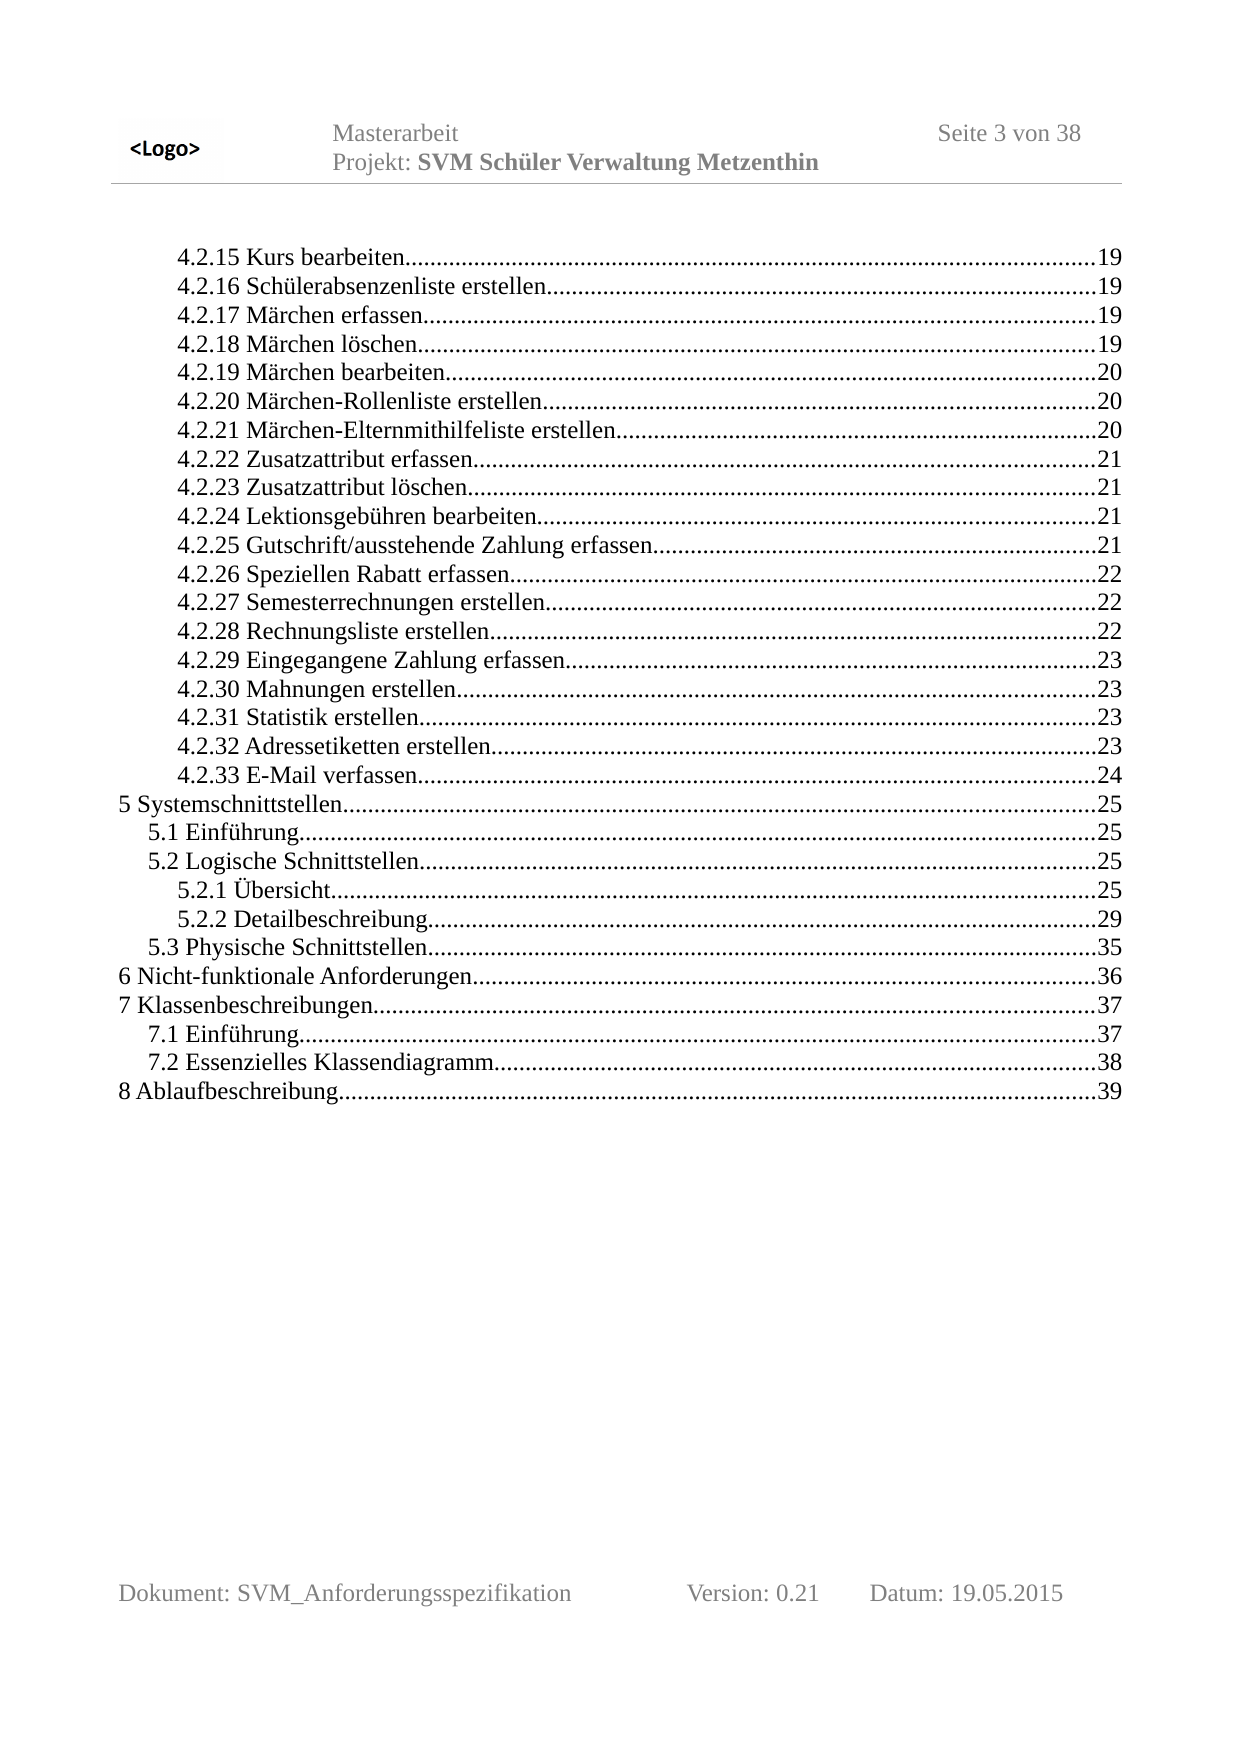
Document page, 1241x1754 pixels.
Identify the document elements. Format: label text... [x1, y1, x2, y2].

text 4.2.29 Eingegangene Zahlung erfassen 23 [177, 645, 1122, 674]
text 4.2.30 Mahnungen erstellen 23 [177, 674, 1122, 702]
text 4.2.20 Märchen-Rollenliste erstellen 20 [177, 386, 1122, 415]
text 4.2.15 Kurs bearbeiten 19 [177, 242, 1122, 271]
text 7.2 Essenzielles Klassendiagramm 38 [148, 1047, 1122, 1076]
text 5.1 Einführung 25 [148, 817, 1122, 846]
text 4.2.25 Gutschrift/ausstehende Zahlung erfassen 21 [177, 530, 1122, 559]
text 4.2.19 Märchen bearbeiten 20 [177, 357, 1122, 386]
text 4.2.23 Zusatzattribut löschen 21 [177, 472, 1122, 501]
text 4.2.27 Semesterrechnungen erstellen 22 [177, 587, 1122, 616]
text 4.2.24 Lektionsgebühren bearbeiten 21 [177, 501, 1122, 530]
text 4.2.26 Speziellen Rabatt erfassen 22 [177, 559, 1122, 587]
text 4.2.22 Zusatzattribut erfassen 21 [177, 444, 1122, 472]
text 6 Nicht-funktionale Anforderungen 36 [118, 961, 1122, 990]
text 5.2.1 Übersicht 25 [177, 875, 1122, 904]
text 4.2.31 Statistik erstellen 23 [177, 702, 1122, 731]
text 4.2.17 Märchen erfassen 19 [177, 300, 1122, 329]
text 5.2 Logische Schnittstellen 25 [148, 846, 1122, 875]
text 4.2.28 Rechnungsliste erstellen 22 [177, 616, 1122, 645]
text 4.2.32 Adressetiketten erstellen 23 [177, 731, 1122, 760]
text 4.2.33 E-Mail verfassen 24 [177, 760, 1122, 789]
text 5.2.2 Detailbeschreibung 29 [177, 904, 1122, 932]
text 7 Klassenbeschreibungen 37 [118, 990, 1122, 1019]
picture [118, 118, 224, 183]
text 7.1 Einführung 37 [148, 1019, 1122, 1047]
text 8 Ablaufbeschreibung 39 [118, 1076, 1122, 1105]
text 4.2.21 Märchen-Elternmithilfeliste erstellen 20 [177, 415, 1122, 444]
text 5 Systemschnittstellen 25 [118, 789, 1122, 817]
text 4.2.18 Märchen löschen 19 [177, 329, 1122, 357]
text 4.2.16 Schülerabsenzenliste erstellen 19 [177, 271, 1122, 300]
text 5.3 Physische Schnittstellen 35 [148, 932, 1122, 961]
